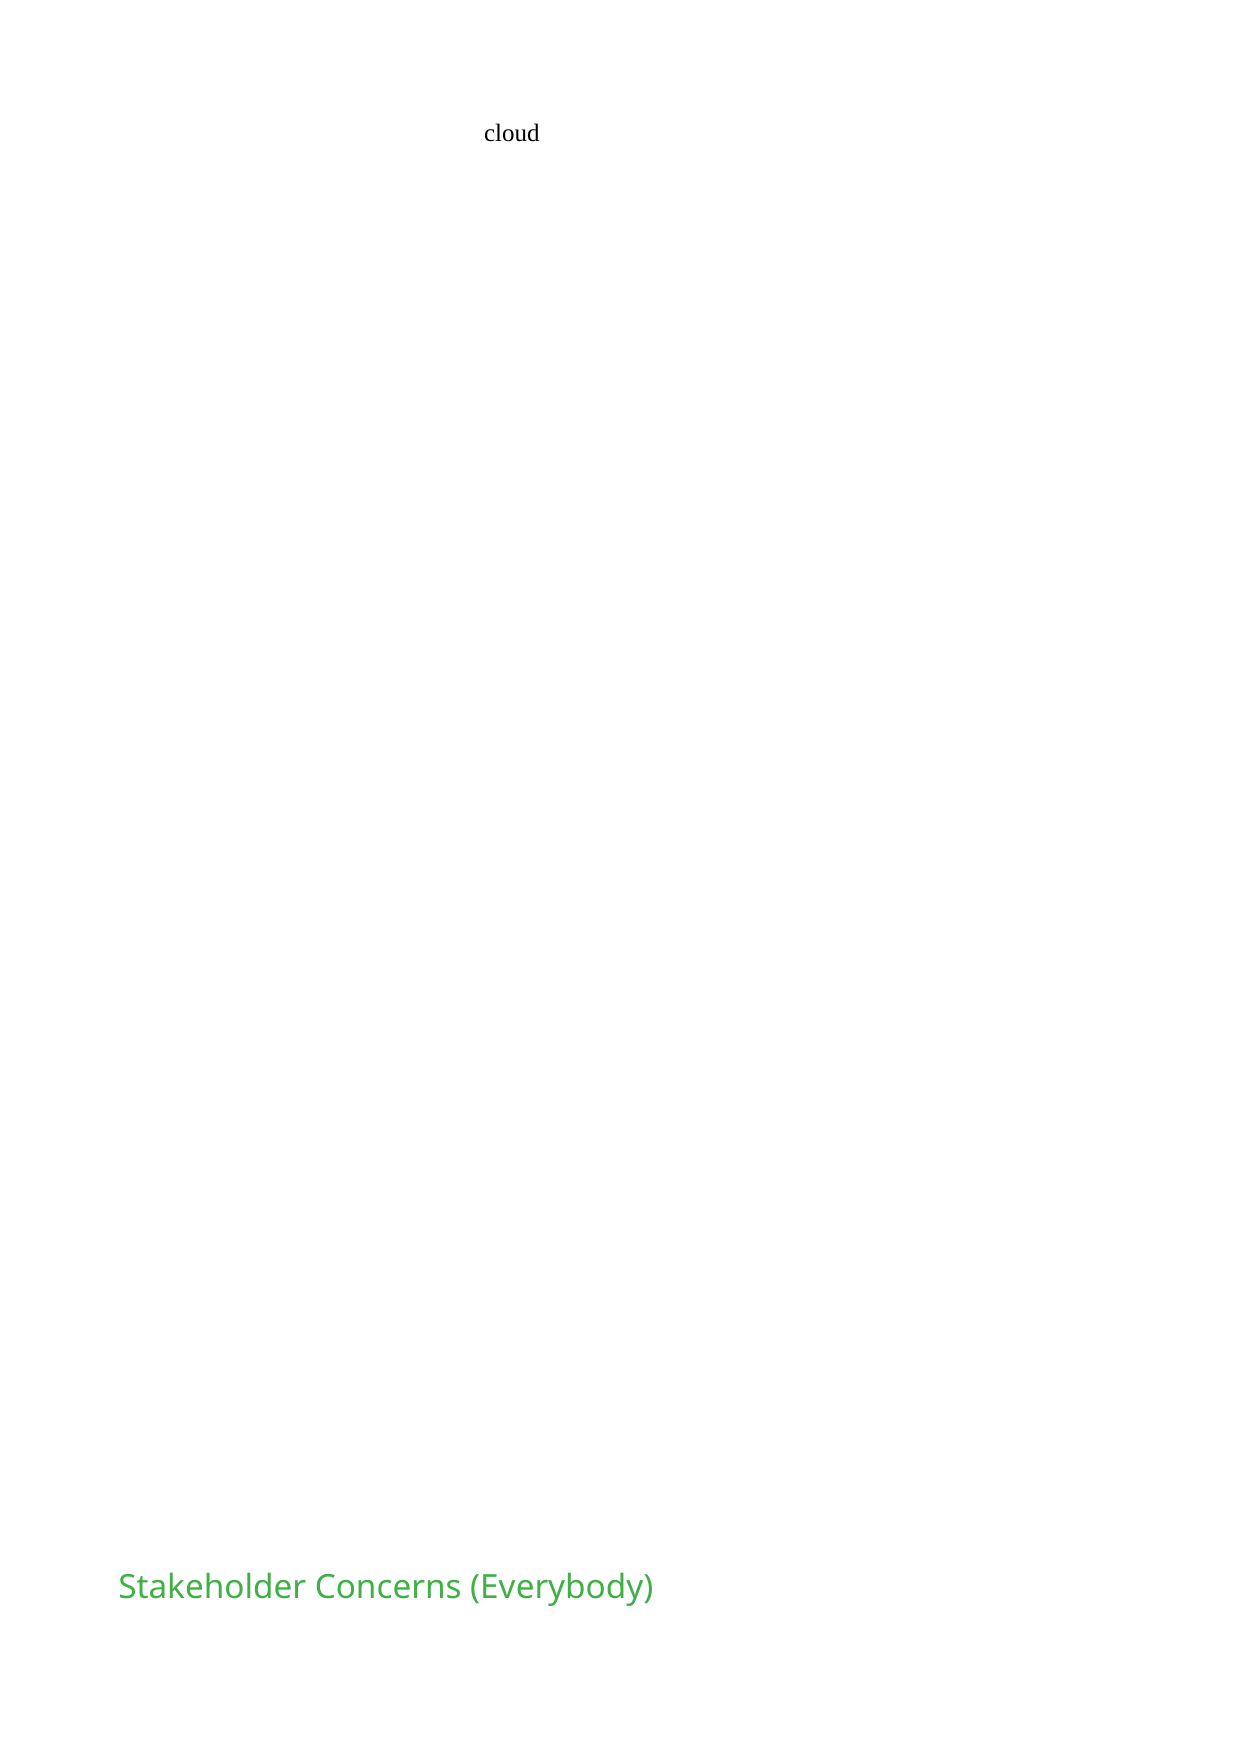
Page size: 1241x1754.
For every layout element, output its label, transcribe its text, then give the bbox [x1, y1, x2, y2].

table_cell cloud [453, 118, 787, 189]
text Stakeholder Concerns (Everybody) [118, 1563, 1122, 1608]
table_cell [118, 118, 453, 189]
table_cell [788, 118, 1122, 189]
